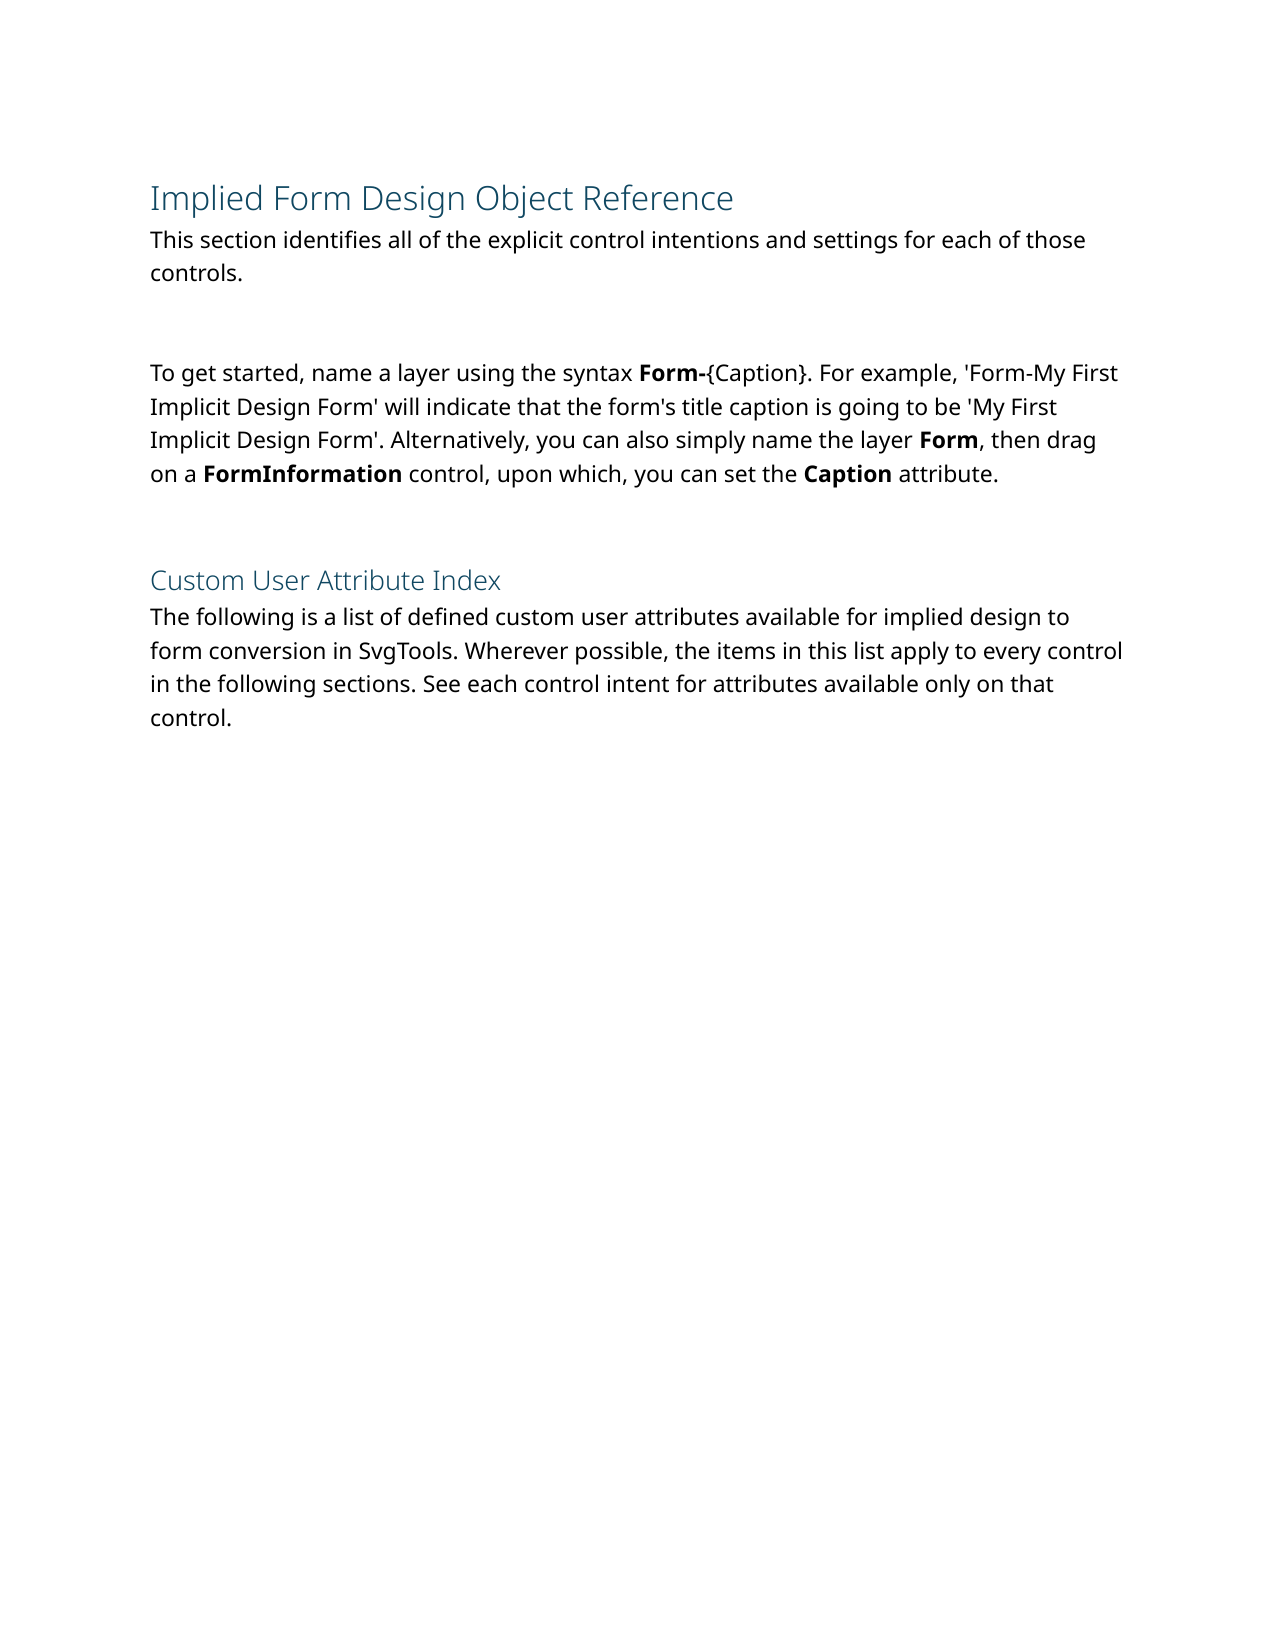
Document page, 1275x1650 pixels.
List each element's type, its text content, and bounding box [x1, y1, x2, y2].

text This section identifies all of the explicit control intentions and settings for each of those controls. [150, 223, 1125, 288]
subtitle Implied Form Design Object Reference [150, 175, 1125, 220]
subtitle Custom User Attribute Index [150, 562, 1125, 599]
text The following is a list of defined custom user attributes available for implied design to form conversion in SvgTools. Wherever possible, the items in this list apply to every control in the following sections. See each control intent for attributes available only on that control. [150, 601, 1125, 733]
text To get started, name a layer using the syntax Form-{Caption}. For example, 'Form-My First Implicit Design Form' will indicate that the form's title caption is going to be 'My First Implicit Design Form'. Alternatively, you can also simply name the layer Form, then drag on a FormInformation control, upon which, you can set the Caption attribute. [150, 357, 1125, 489]
